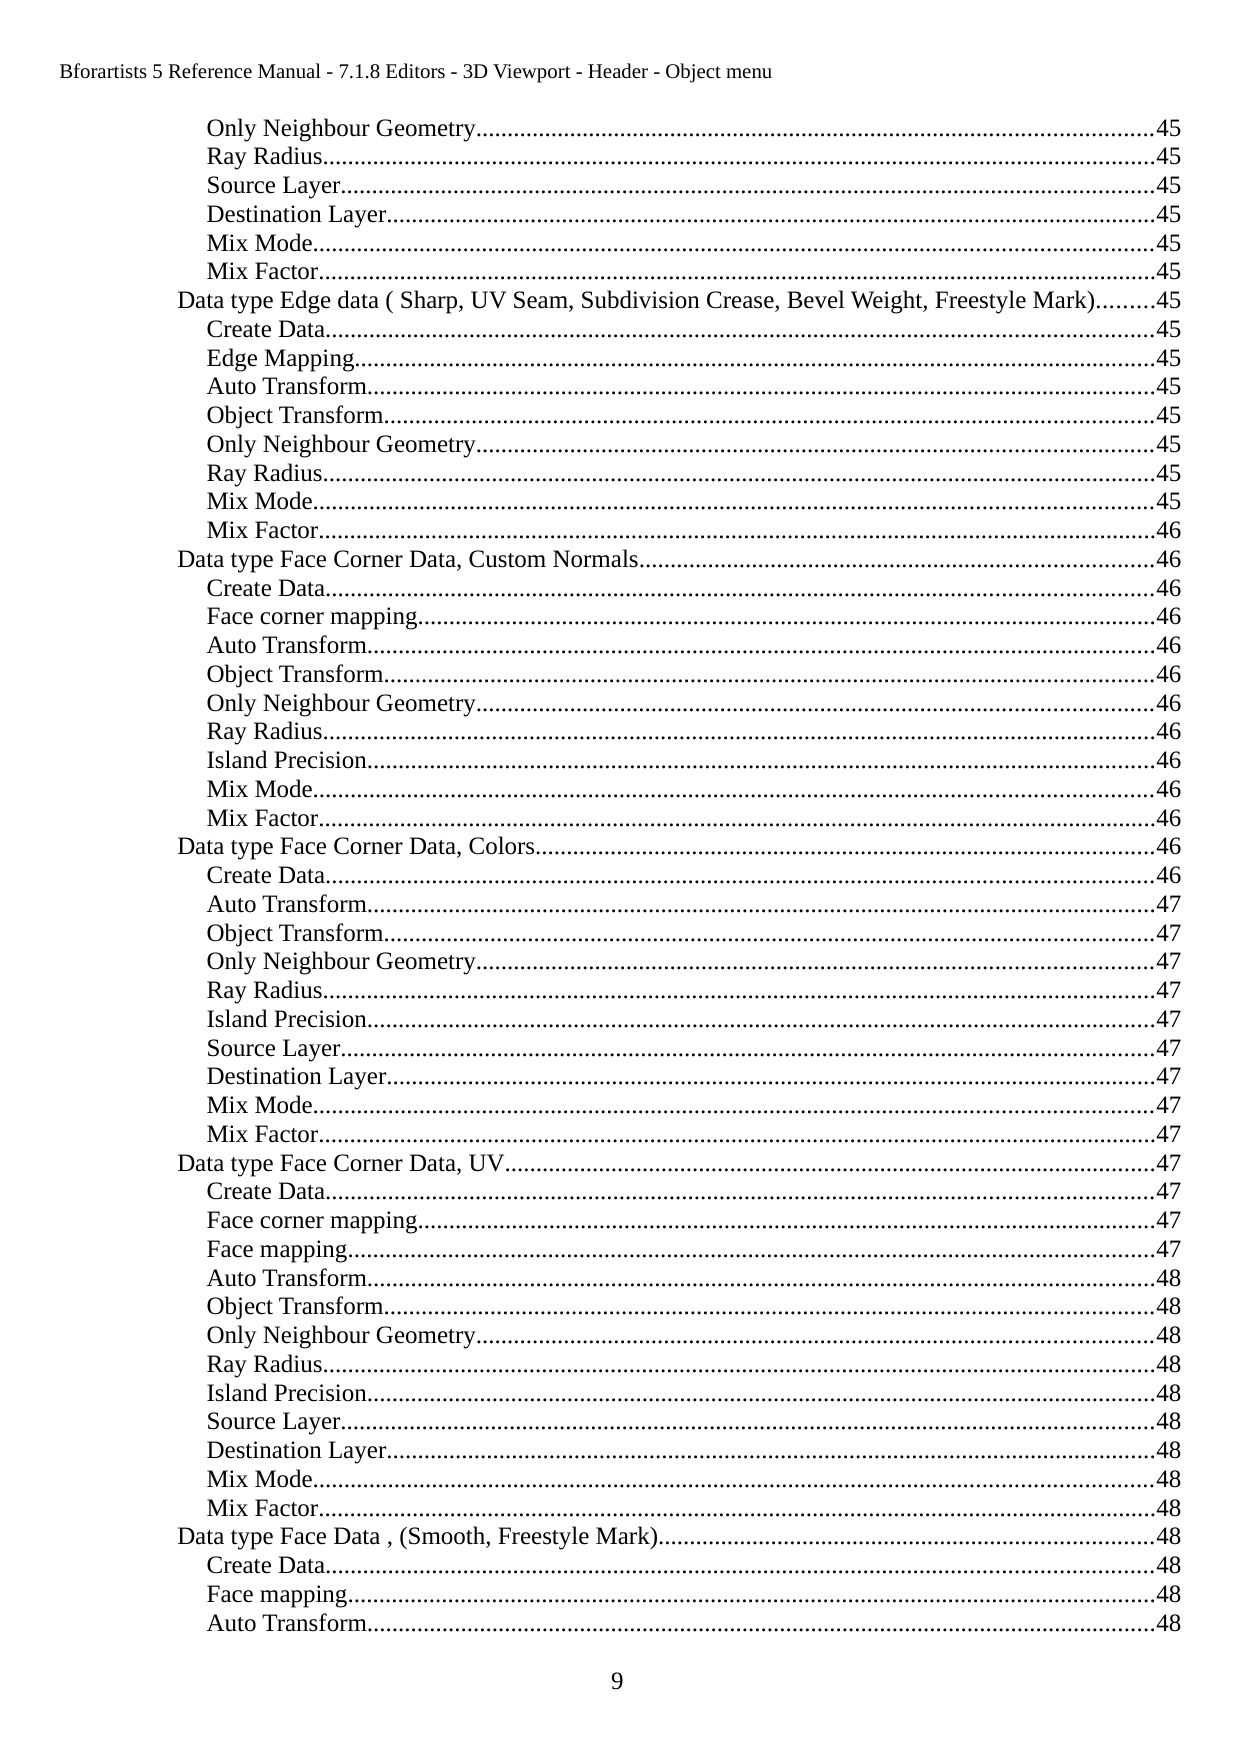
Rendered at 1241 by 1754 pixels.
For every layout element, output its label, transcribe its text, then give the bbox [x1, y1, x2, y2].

text Ray Radius 48 [206, 1349, 1181, 1378]
text Data type Face Corner Data, Custom Normals 46 [177, 544, 1181, 573]
text Face corner mapping 46 [206, 601, 1181, 630]
text Mix Factor 47 [206, 1119, 1181, 1148]
text Ray Radius 47 [206, 975, 1181, 1004]
text Auto Transform 48 [206, 1263, 1181, 1291]
text Ray Radius 45 [206, 141, 1181, 170]
text Data type Face Data , (Smooth, Freestyle Mark) 48 [177, 1521, 1181, 1550]
text Create Data 45 [206, 314, 1181, 343]
text Source Layer 48 [206, 1406, 1181, 1435]
text Only Neighbour Geometry 45 [206, 113, 1181, 141]
text Island Precision 48 [206, 1378, 1181, 1406]
text Only Neighbour Geometry 46 [206, 688, 1181, 716]
text Data type Edge data ( Sharp, UV Seam, Subdivision Crease, Bevel Weight, Freestyle Mark) 45 [177, 285, 1181, 314]
text Only Neighbour Geometry 47 [206, 946, 1181, 975]
text Island Precision 47 [206, 1004, 1181, 1033]
text Mix Mode 45 [206, 486, 1181, 515]
text Island Precision 46 [206, 745, 1181, 774]
text Only Neighbour Geometry 45 [206, 429, 1181, 458]
text Mix Factor 46 [206, 803, 1181, 831]
text Edge Mapping 45 [206, 343, 1181, 371]
text Mix Mode 48 [206, 1464, 1181, 1493]
text Face corner mapping 47 [206, 1205, 1181, 1234]
text Face mapping 47 [206, 1234, 1181, 1263]
text Create Data 48 [206, 1550, 1181, 1579]
text Source Layer 47 [206, 1033, 1181, 1061]
text Auto Transform 48 [206, 1608, 1181, 1636]
text Face mapping 48 [206, 1579, 1181, 1608]
text Mix Factor 46 [206, 515, 1181, 544]
text Mix Factor 45 [206, 256, 1181, 285]
text Data type Face Corner Data, UV 47 [177, 1148, 1181, 1176]
text Object Transform 48 [206, 1291, 1181, 1320]
text Object Transform 46 [206, 659, 1181, 688]
text Object Transform 47 [206, 918, 1181, 946]
text Auto Transform 45 [206, 371, 1181, 400]
text Object Transform 45 [206, 400, 1181, 429]
text Auto Transform 47 [206, 889, 1181, 918]
text Source Layer 45 [206, 170, 1181, 199]
text Ray Radius 45 [206, 458, 1181, 486]
text Destination Layer 45 [206, 199, 1181, 228]
text Destination Layer 48 [206, 1435, 1181, 1464]
text Create Data 46 [206, 573, 1181, 601]
text Mix Mode 45 [206, 228, 1181, 256]
text Data type Face Corner Data, Colors 46 [177, 831, 1181, 860]
text Destination Layer 47 [206, 1061, 1181, 1090]
text Ray Radius 46 [206, 716, 1181, 745]
text Create Data 47 [206, 1176, 1181, 1205]
text Only Neighbour Geometry 48 [206, 1320, 1181, 1349]
text Mix Factor 48 [206, 1493, 1181, 1521]
text Mix Mode 47 [206, 1090, 1181, 1119]
text Create Data 46 [206, 860, 1181, 889]
text Mix Mode 46 [206, 774, 1181, 803]
text Auto Transform 46 [206, 630, 1181, 659]
